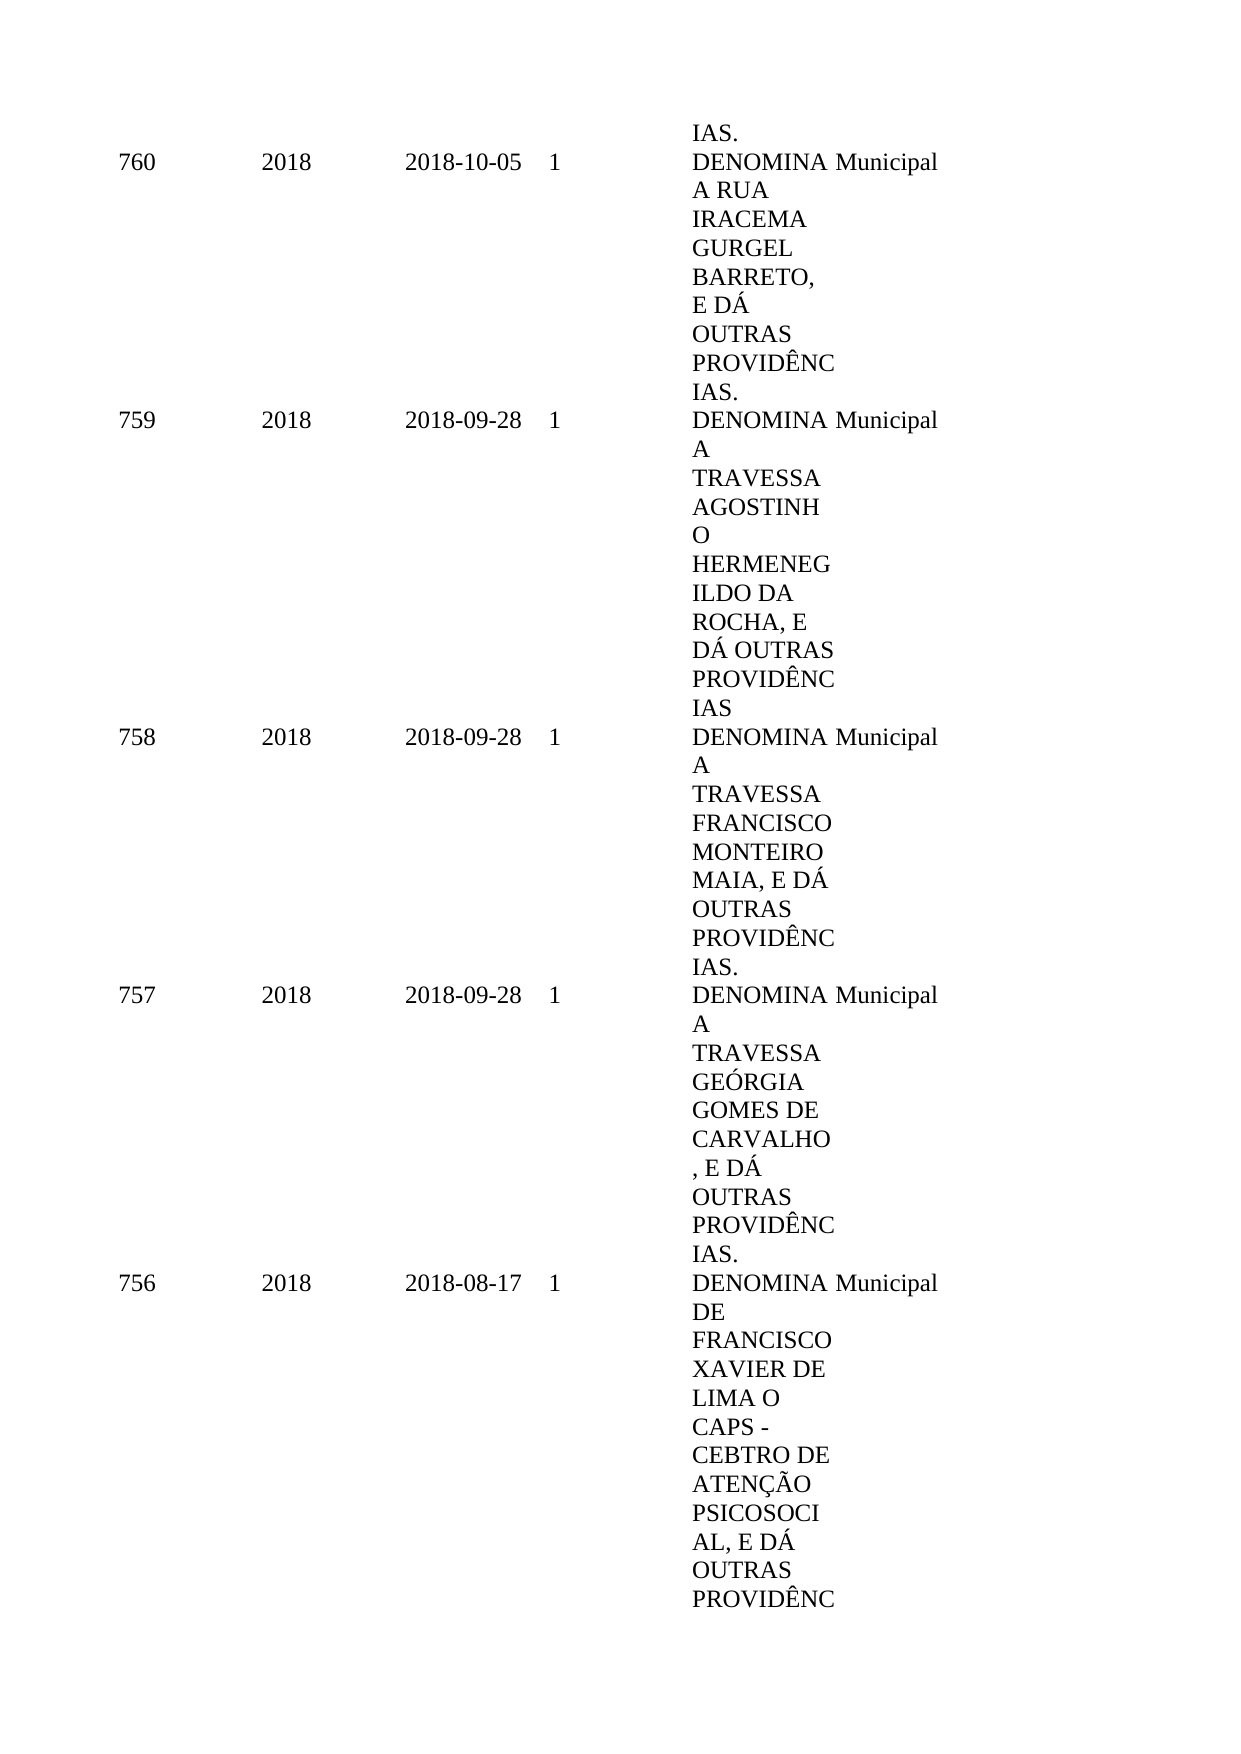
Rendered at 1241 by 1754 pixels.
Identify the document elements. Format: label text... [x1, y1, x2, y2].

table_cell 756 [118, 1268, 261, 1613]
table_cell [979, 1268, 1122, 1613]
table_cell Municipal [835, 981, 979, 1268]
table_cell [979, 981, 1122, 1268]
table_cell 2018-08-17 [405, 1268, 548, 1613]
table_cell 2018 [261, 406, 405, 722]
table_cell [979, 147, 1122, 406]
table_cell [261, 118, 405, 147]
table_cell [118, 118, 261, 147]
table_cell 759 [118, 406, 261, 722]
table_cell Municipal [835, 406, 979, 722]
table_cell 1 [548, 722, 692, 981]
table_cell Municipal [835, 1268, 979, 1613]
table_cell DENOMINA A TRAVESSA GEÓRGIA GOMES DE CARVALHO, E DÁ OUTRAS PROVIDÊNCIAS. [692, 981, 835, 1268]
table_cell [548, 118, 692, 147]
table_cell 757 [118, 981, 261, 1268]
table_cell 1 [548, 406, 692, 722]
table_cell DENOMINA DE FRANCISCO XAVIER DE LIMA O CAPS - CEBTRO DE ATENÇÃO PSICOSOCIAL, E DÁ OUTRAS PROVIDÊNC [692, 1268, 835, 1613]
table_cell 1 [548, 981, 692, 1268]
table_cell 2018 [261, 147, 405, 406]
table_cell 758 [118, 722, 261, 981]
table_cell 2018 [261, 981, 405, 1268]
table_cell IAS. [692, 118, 835, 147]
table_cell [979, 406, 1122, 722]
table_cell Municipal [835, 147, 979, 406]
table_cell 2018 [261, 1268, 405, 1613]
table_cell DENOMINA A RUA IRACEMA GURGEL BARRETO, E DÁ OUTRAS PROVIDÊNCIAS. [692, 147, 835, 406]
table_cell 2018-09-28 [405, 981, 548, 1268]
table_cell [835, 118, 979, 147]
table_cell 1 [548, 147, 692, 406]
table_cell 2018-10-05 [405, 147, 548, 406]
table_cell [979, 118, 1122, 147]
table_cell Municipal [835, 722, 979, 981]
table_cell 760 [118, 147, 261, 406]
table_cell [979, 722, 1122, 981]
table_cell 2018 [261, 722, 405, 981]
table_cell 2018-09-28 [405, 722, 548, 981]
table_cell 2018-09-28 [405, 406, 548, 722]
table_cell [405, 118, 548, 147]
table_cell 1 [548, 1268, 692, 1613]
table_cell DENOMINA A TRAVESSA FRANCISCO MONTEIRO MAIA, E DÁ OUTRAS PROVIDÊNCIAS. [692, 722, 835, 981]
table_cell DENOMINA A TRAVESSA AGOSTINHO HERMENEGILDO DA ROCHA, E DÁ OUTRAS PROVIDÊNCIAS [692, 406, 835, 722]
